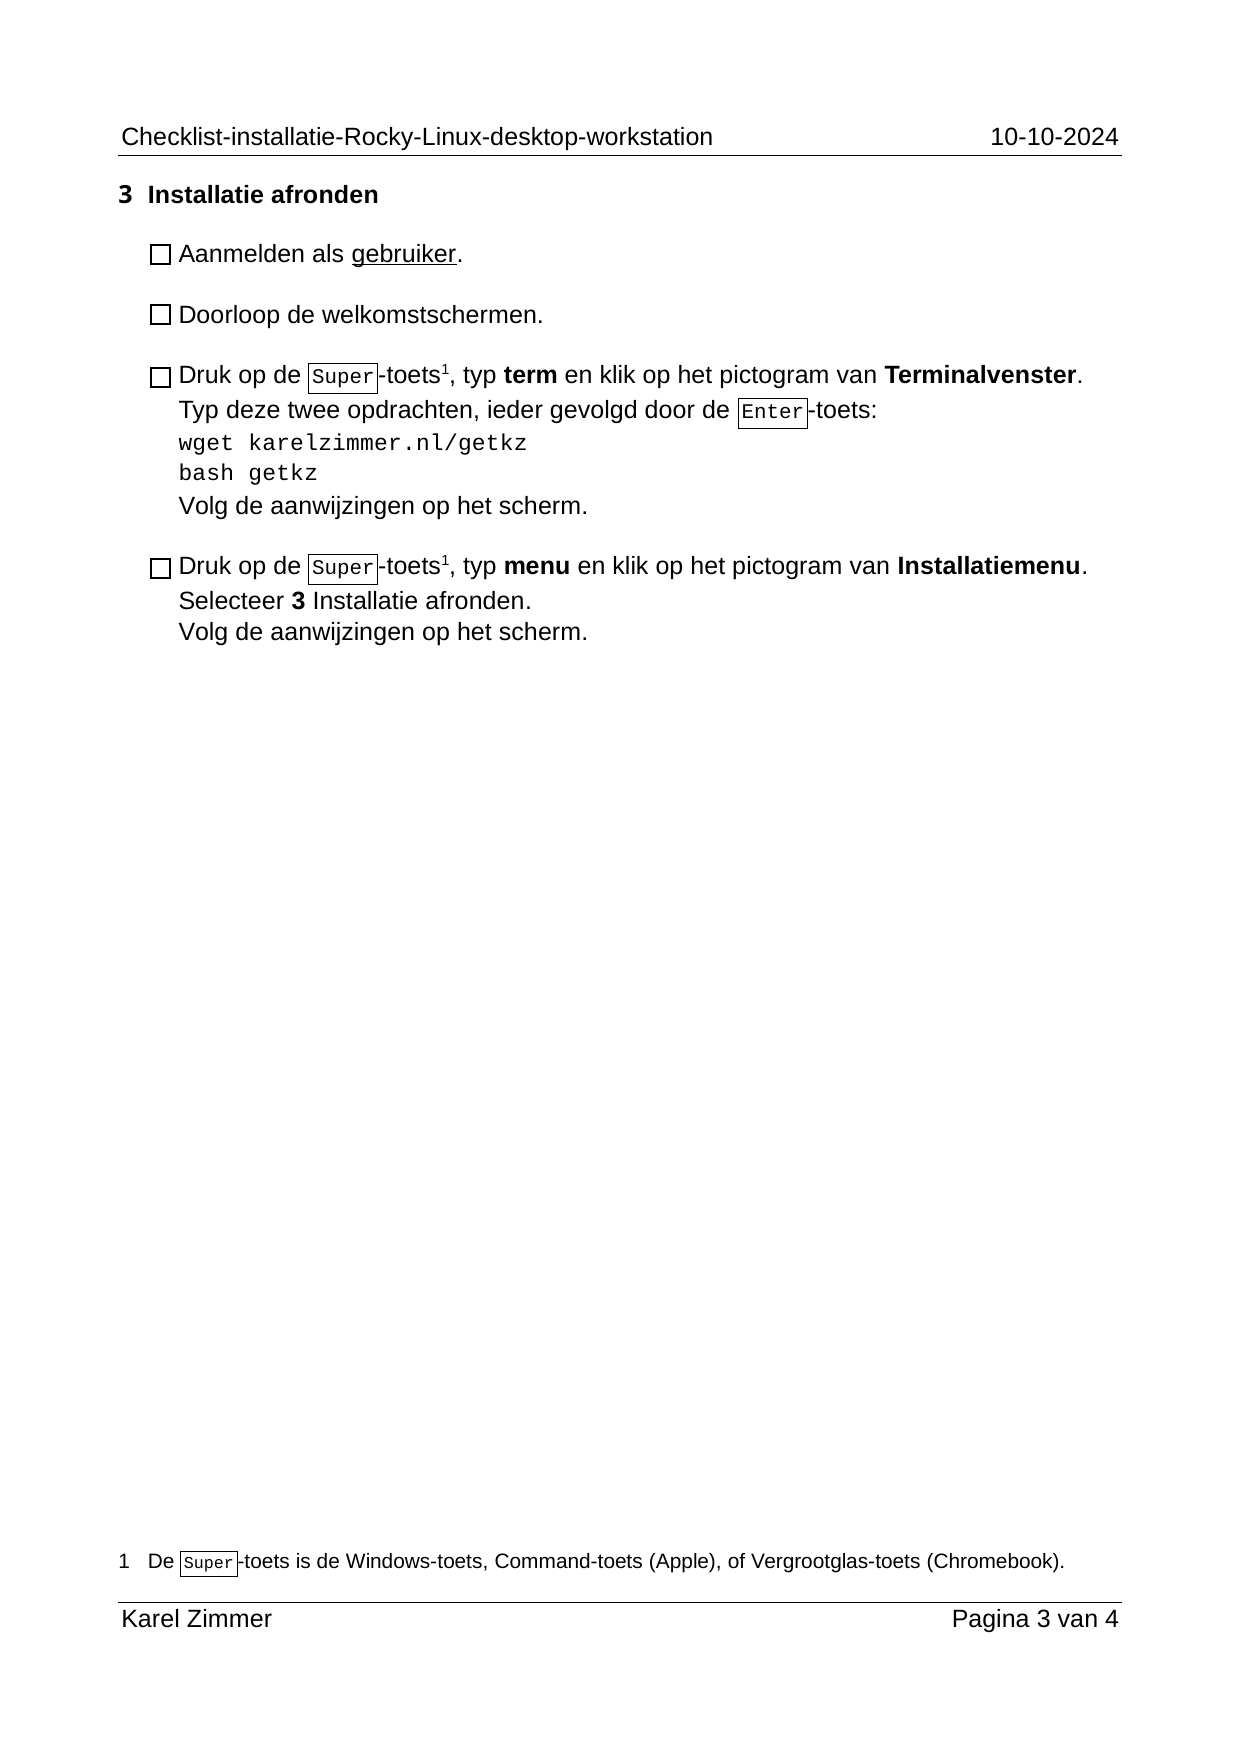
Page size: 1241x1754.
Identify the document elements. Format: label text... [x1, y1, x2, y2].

table_cell [177, 269, 1122, 300]
table_cell [142, 616, 177, 647]
table_cell Selecteer 3 Installatie afronden. [177, 586, 1122, 616]
table_cell Volg de aanwijzingen op het scherm. [177, 616, 1122, 647]
table_cell Typ deze twee opdrachten, ieder gevolgd door de Enter-toets: [177, 395, 1122, 430]
table_cell [142, 300, 177, 330]
table_cell [142, 491, 177, 521]
table_cell [118, 300, 142, 330]
table_cell [142, 330, 177, 360]
table_cell Doorloop de welkomstschermen. [177, 300, 1122, 330]
list Installatie afronden [118, 177, 1122, 211]
table_cell [118, 616, 142, 647]
table_cell [118, 430, 142, 460]
table_cell [118, 491, 142, 521]
table_cell [118, 586, 142, 616]
table_cell [118, 269, 142, 300]
table_cell [142, 551, 177, 586]
table_cell [142, 395, 177, 430]
table_cell Druk op de Super-toets1, typ menu en klik op het pictogram van Installatiemenu. [177, 551, 1122, 586]
table_header [118, 239, 142, 269]
table_cell Volg de aanwijzingen op het scherm. [177, 491, 1122, 521]
table_cell [142, 586, 177, 616]
table_cell [142, 360, 177, 395]
table_cell [177, 330, 1122, 360]
table_cell [142, 269, 177, 300]
table_cell [142, 521, 177, 551]
table_cell [177, 521, 1122, 551]
table_cell [118, 395, 142, 430]
table_cell wget karelzimmer.nl/getkz [177, 430, 1122, 460]
table_header Aanmelden als gebruiker. [177, 239, 1122, 269]
table_cell [118, 521, 142, 551]
table_cell [118, 551, 142, 586]
table_cell bash getkz [177, 460, 1122, 491]
table_cell Druk op de Super-toets, typ term en klik op het pictogram van Terminalvenster. [177, 360, 1122, 395]
table_cell [118, 460, 142, 491]
table_cell [118, 330, 142, 360]
table_header [142, 239, 177, 269]
table_cell [142, 460, 177, 491]
table_cell [142, 430, 177, 460]
table_cell [118, 360, 142, 395]
